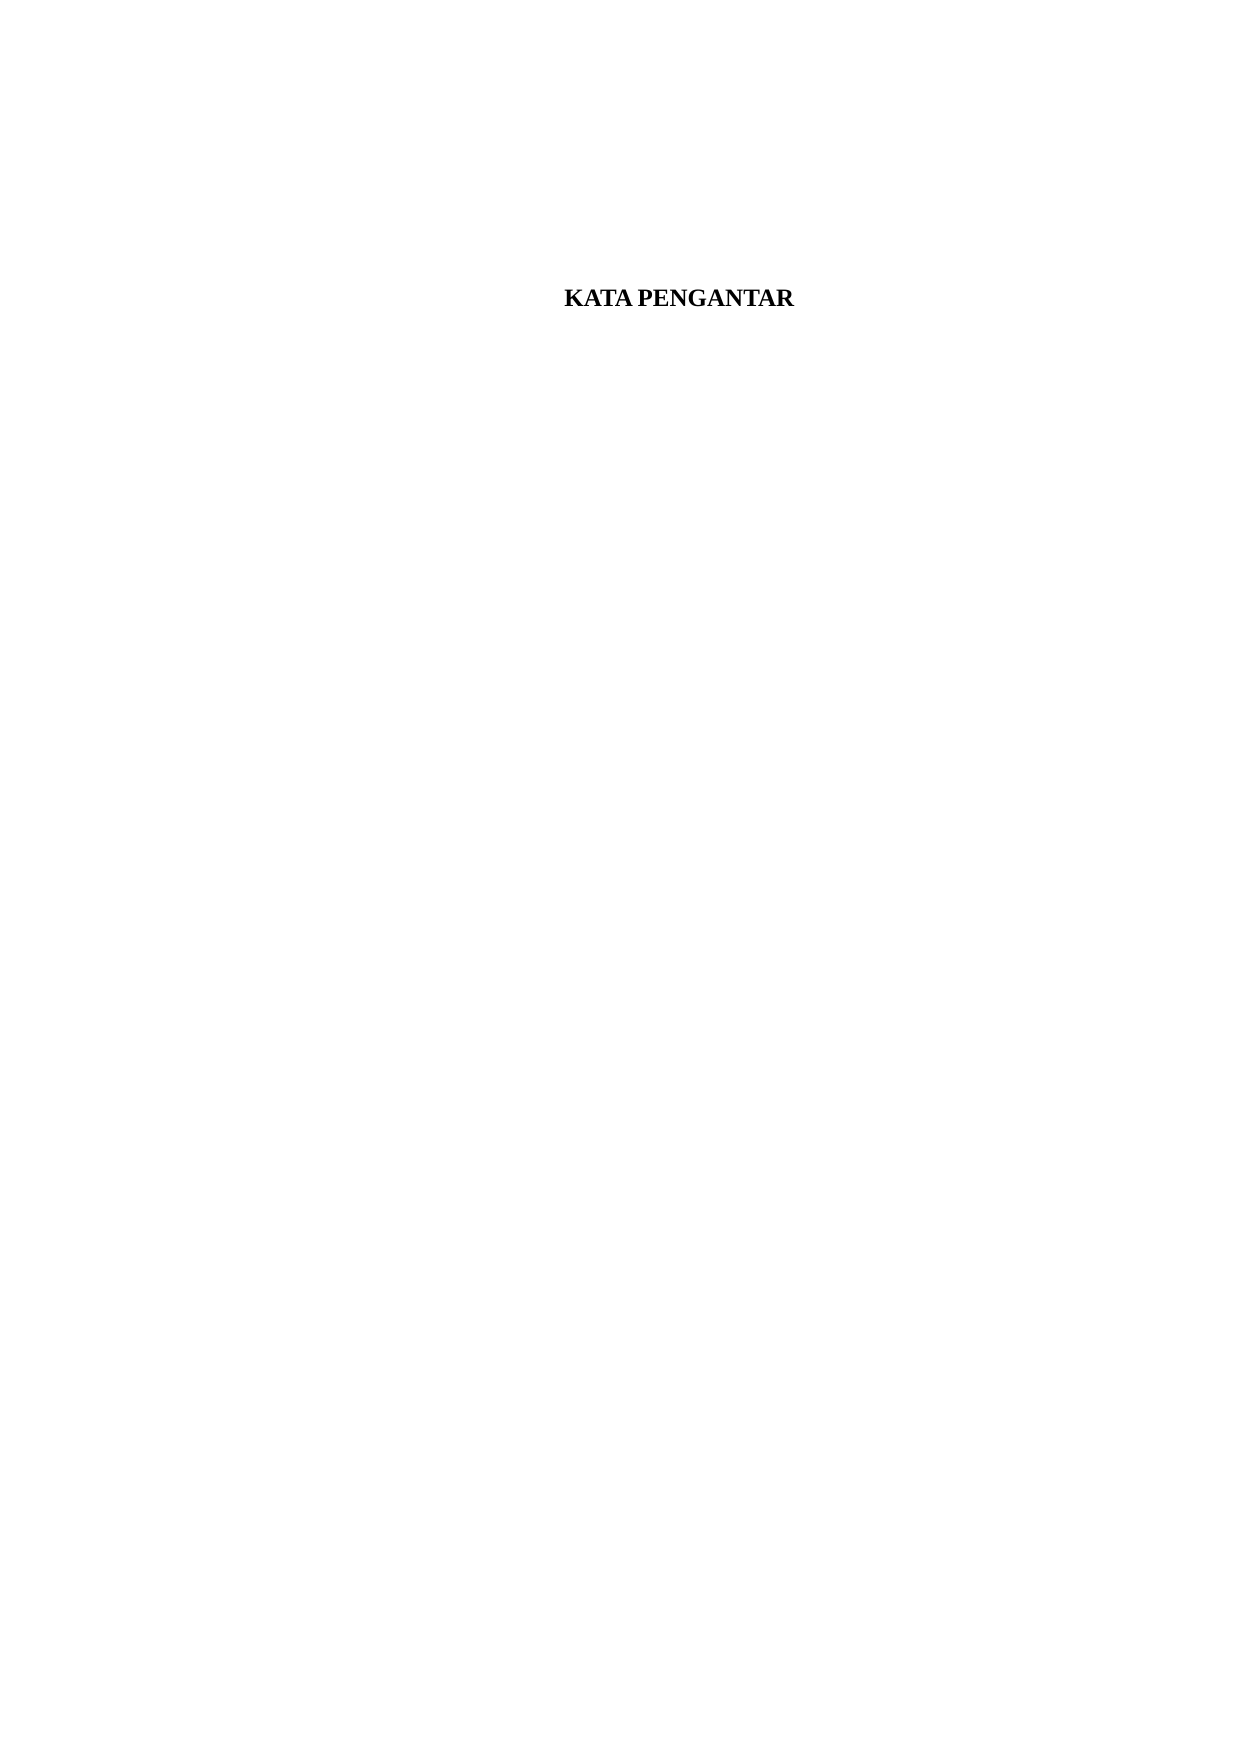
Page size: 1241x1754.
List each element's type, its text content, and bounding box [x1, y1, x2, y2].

text KATA PENGANTAR [236, 283, 1122, 312]
